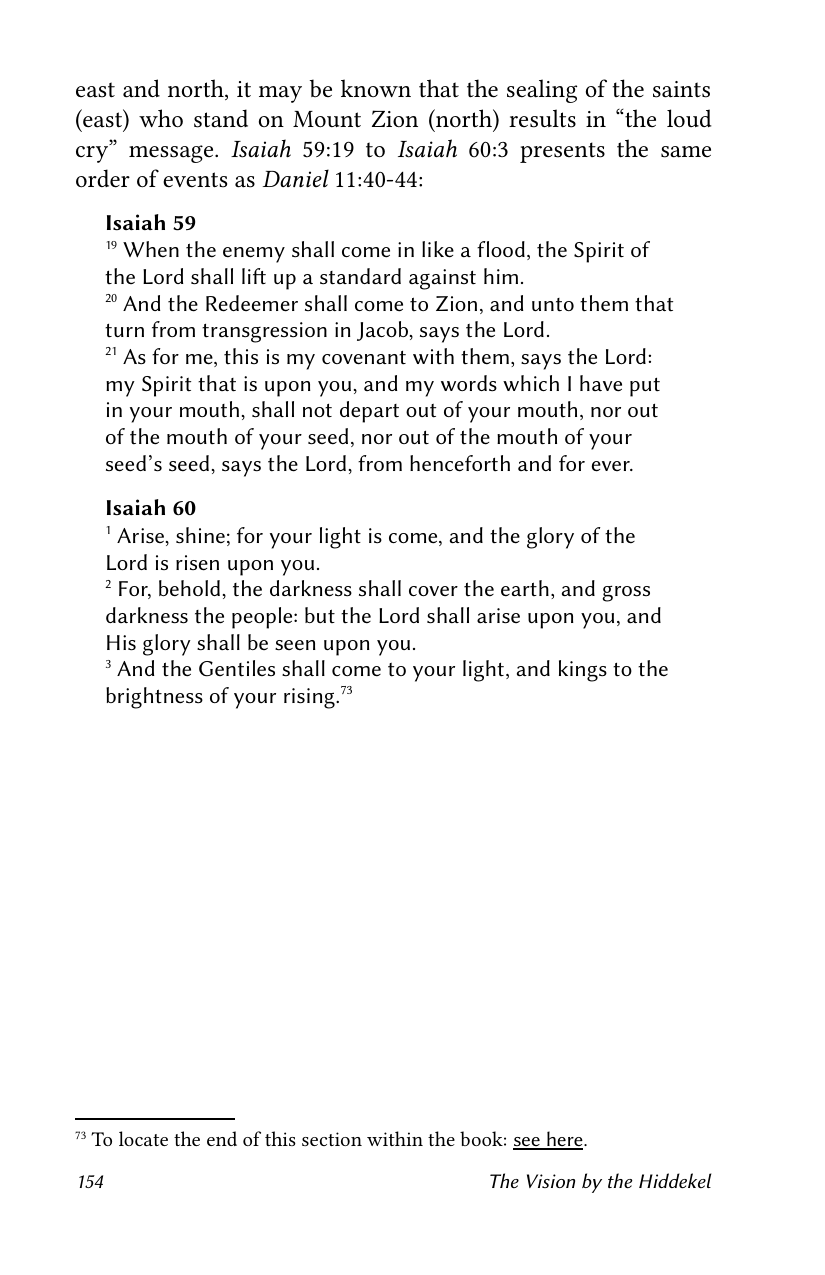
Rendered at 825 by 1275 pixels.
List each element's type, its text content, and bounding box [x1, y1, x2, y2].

text To locate the end of this section within the book: see here. [75, 1128, 712, 1152]
text 1 Arise, shine; for your light is come, and the glory of the Lord is risen upon you. [105, 523, 682, 576]
text 3 And the Gentiles shall come to your light, and kings to the brightness of your rising. [105, 656, 682, 709]
text Isaiah 60 [105, 495, 712, 521]
text 19 When the enemy shall come in like a flood, the Spirit of the Lord shall lift up a standard against him. [105, 237, 682, 290]
text Isaiah 59 [105, 209, 712, 236]
text 20 And the Redeemer shall come to Zion, and unto them that turn from transgression in Jacob, says the Lord. [105, 291, 682, 343]
text 21 As for me, this is my covenant with them, says the Lord: my Spirit that is upon you, and my words which I have put in your mouth, shall not depart out of your mouth, nor out of the mouth of your seed, nor out of the mouth of your seed’s seed, says the Lord, from henceforth and for ever. [105, 344, 682, 477]
text east and north, it may be known that the sealing of the saints (east) who stand on Mount Zion (north) results in “the loud cry” message. Isaiah 59:19 to Isaiah 60:3 presents the same order of events as Daniel 11:40-44: [75, 75, 712, 193]
text 2 For, behold, the darkness shall cover the earth, and gross darkness the people: but the Lord shall arise upon you, and His glory shall be seen upon you. [105, 576, 682, 656]
